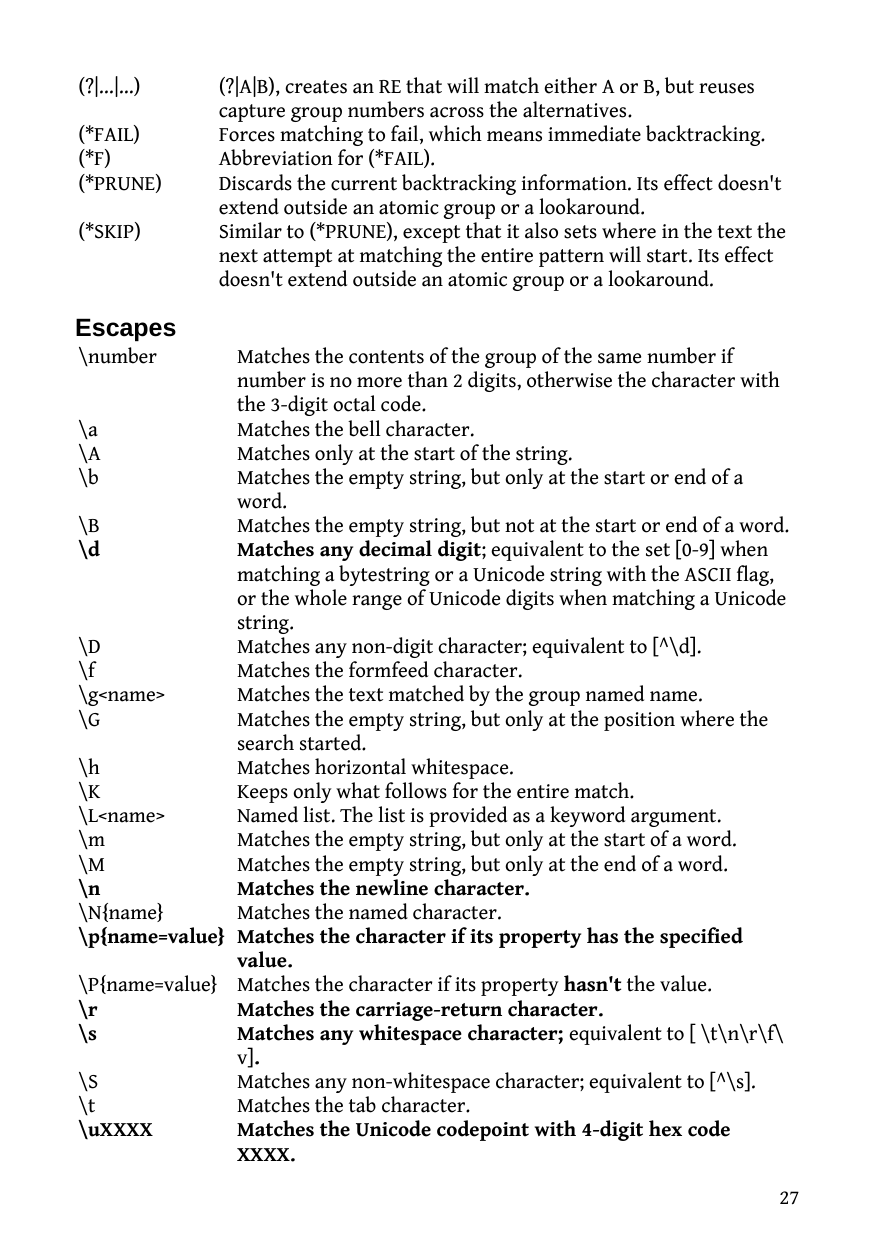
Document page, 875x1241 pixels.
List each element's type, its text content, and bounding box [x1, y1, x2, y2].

table_cell \K [75, 780, 234, 804]
table_cell \uXXXX [75, 1119, 234, 1167]
table_cell \b [75, 466, 234, 514]
table_cell Matches the newline character. [234, 877, 796, 901]
table_cell \s [75, 1022, 234, 1070]
table_cell Forces matching to fail, which means immediate backtracking. [216, 123, 796, 147]
table_cell (*PRUNE) [75, 172, 216, 220]
table_cell Matches the empty string, but not at the start or end of a word. [234, 515, 796, 539]
table_cell Matches the text matched by the group named name. [234, 684, 796, 708]
table_cell \f [75, 660, 234, 684]
table_cell Matches any non-whitespace character; equivalent to [^\s]. [234, 1070, 796, 1094]
table_cell \M [75, 853, 234, 877]
table_cell Keeps only what follows for the entire match. [234, 780, 796, 804]
table_cell \N{name} [75, 901, 234, 925]
table_cell Similar to (*PRUNE), except that it also sets where in the text the next attempt at matching the entire pattern will start. Its effect doesn't extend outside an atomic group or a lookaround. [216, 220, 796, 292]
table_cell Matches horizontal whitespace. [234, 756, 796, 780]
subtitle Escapes [75, 313, 799, 342]
table_cell \h [75, 756, 234, 780]
table_cell Matches the empty string, but only at the start or end of a word. [234, 466, 796, 514]
table_cell \B [75, 515, 234, 539]
table_cell Discards the current backtracking information. Its effect doesn't extend outside an atomic group or a lookaround. [216, 172, 796, 220]
table_cell (?|...|…) [75, 75, 216, 123]
table_cell Matches any non-digit character; equivalent to [^\d]. [234, 635, 796, 659]
table_cell \P{name=value} [75, 974, 234, 998]
table_cell Matches only at the start of the string. [234, 442, 796, 466]
table_cell \r [75, 998, 234, 1022]
table_cell (?|A|B), creates an RE that will match either A or B, but reuses capture group numbers across the alternatives. [216, 75, 796, 123]
table_cell \t [75, 1095, 234, 1119]
table_cell \L<name> [75, 805, 234, 829]
table_cell \a [75, 418, 234, 442]
table_cell (*FAIL) [75, 123, 216, 147]
table_cell Matches any whitespace character; equivalent to [ \t\n\r\f\v]. [234, 1022, 796, 1070]
table_cell \n [75, 877, 234, 901]
table_header Matches the contents of the group of the same number if number is no more than 2 digits, otherwise the character with the 3-digit octal code. [234, 345, 796, 418]
table_cell Matches any decimal digit; equivalent to the set [0-9] when matching a bytestring or a Unicode string with the ASCII flag, or the whole range of Unicode digits when matching a Unicode string. [234, 539, 796, 635]
table_cell \G [75, 708, 234, 756]
table_cell Matches the bell character. [234, 418, 796, 442]
table_cell Matches the character if its property has the specified value. [234, 925, 796, 974]
table_cell Matches the tab character. [234, 1095, 796, 1119]
table_cell \d [75, 539, 234, 635]
table_header \number [75, 345, 234, 418]
table_cell \p{name=value} [75, 925, 234, 974]
table_cell (*SKIP) [75, 220, 216, 292]
table_cell \m [75, 829, 234, 853]
table_cell Matches the carriage-return character. [234, 998, 796, 1022]
table_cell Matches the Unicode codepoint with 4-digit hex code XXXX. [234, 1119, 796, 1167]
table_cell \S [75, 1070, 234, 1094]
table_cell Matches the empty string, but only at the start of a word. [234, 829, 796, 853]
table_cell (*F) [75, 148, 216, 172]
table_cell \D [75, 635, 234, 659]
table_cell \g<name> [75, 684, 234, 708]
table_cell Abbreviation for (*FAIL). [216, 148, 796, 172]
table_cell Matches the empty string, but only at the position where the search started. [234, 708, 796, 756]
table_cell Matches the named character. [234, 901, 796, 925]
table_cell Matches the character if its property hasn't the value. [234, 974, 796, 998]
table_cell Matches the formfeed character. [234, 660, 796, 684]
table_cell Matches the empty string, but only at the end of a word. [234, 853, 796, 877]
table_cell \A [75, 442, 234, 466]
table_cell Named list. The list is provided as a keyword argument. [234, 805, 796, 829]
